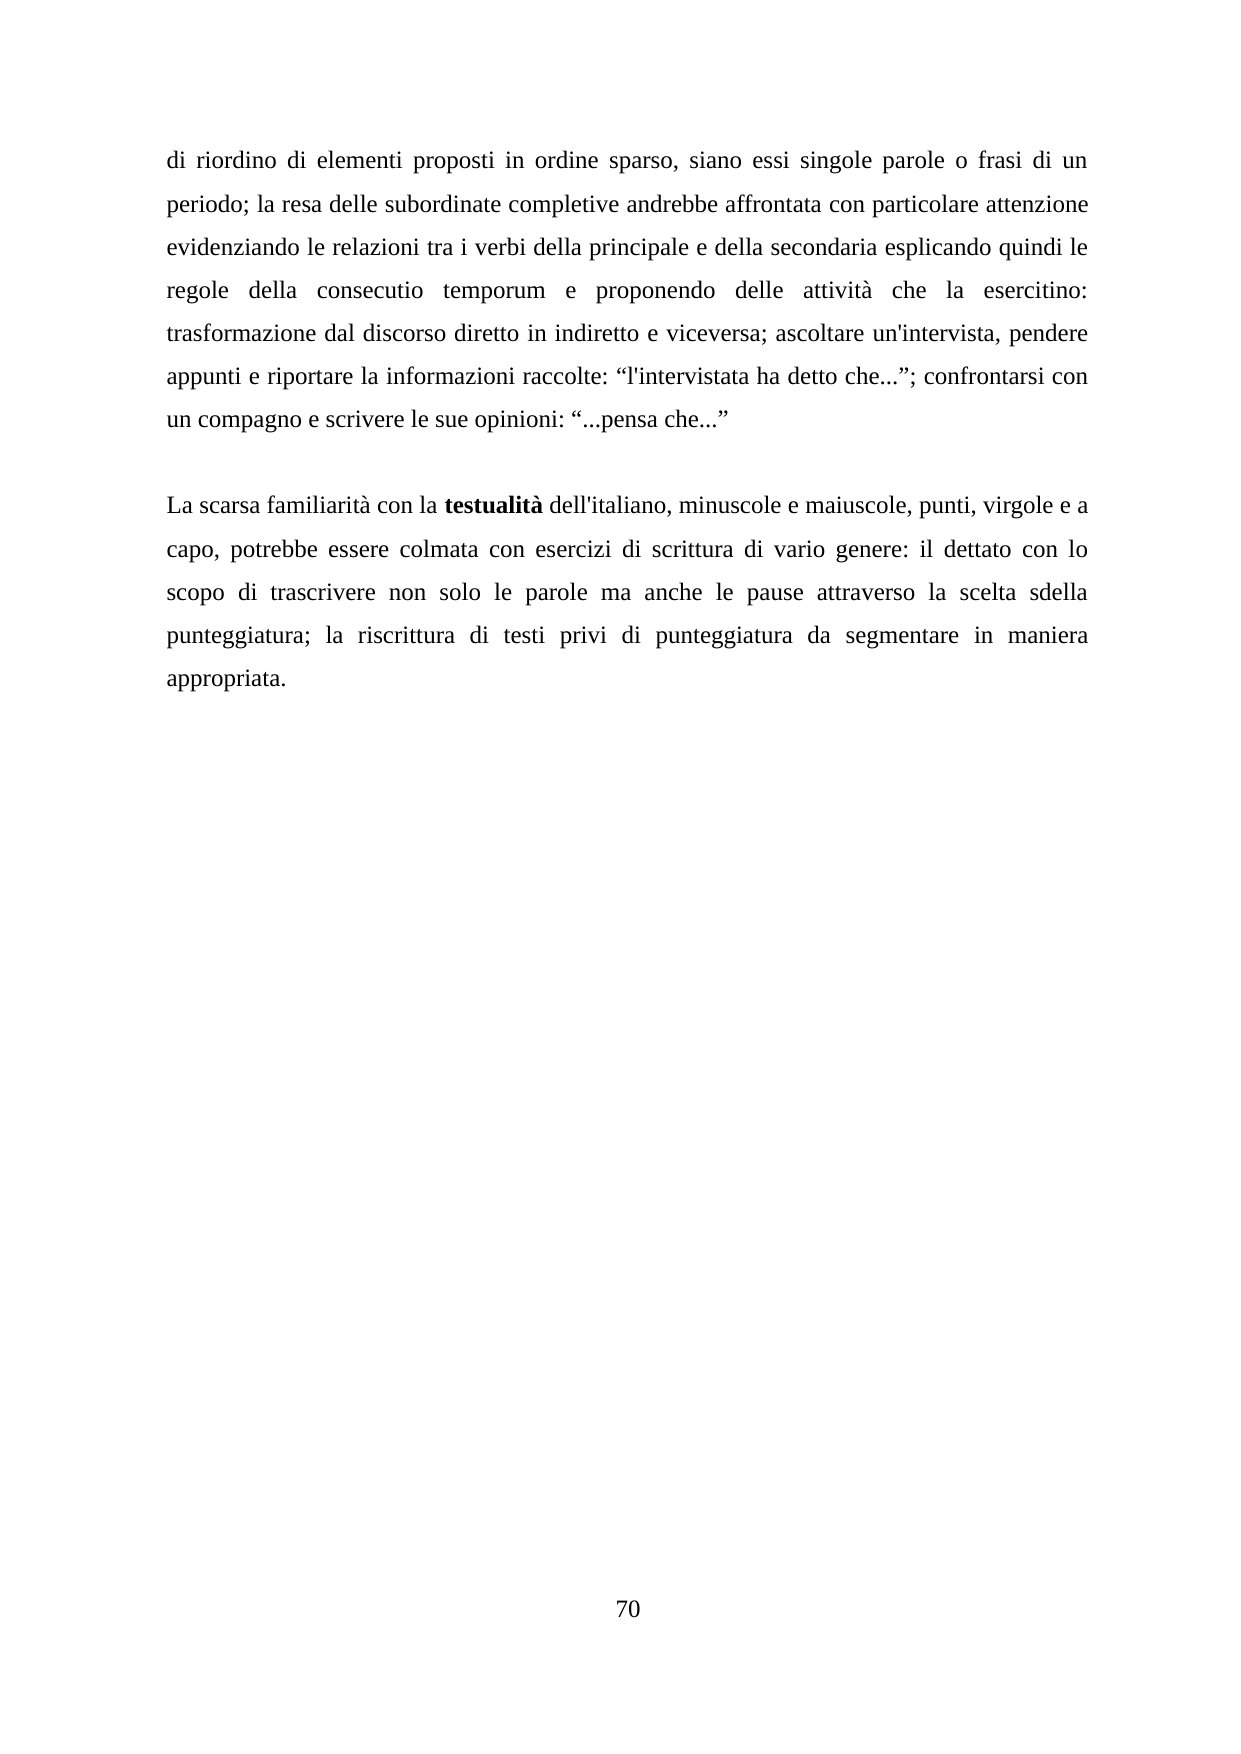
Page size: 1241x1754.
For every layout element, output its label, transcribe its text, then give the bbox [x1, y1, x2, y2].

text La scarsa familiarità con la testualità dell'italiano, minuscole e maiuscole, punti, virgole e a capo, potrebbe essere colmata con esercizi di scrittura di vario genere: il dettato con lo scopo di trascrivere non solo le parole ma anche le pause attraverso la scelta sdella punteggiatura; la riscrittura di testi privi di punteggiatura da segmentare in maniera appropriata. [166, 491, 1089, 692]
text di riordino di elementi proposti in ordine sparso, siano essi singole parole o frasi di un periodo; la resa delle subordinate completive andrebbe affrontata con particolare attenzione evidenziando le relazioni tra i verbi della principale e della secondaria esplicando quindi le regole della consecutio temporum e proponendo delle attività che la esercitino: trasformazione dal discorso diretto in indiretto e viceversa; ascoltare un'intervista, pendere appunti e riportare la informazioni raccolte: “l'intervistata ha detto che...”; confrontarsi con un compagno e scrivere le sue opinioni: “...pensa che...” [166, 146, 1089, 433]
